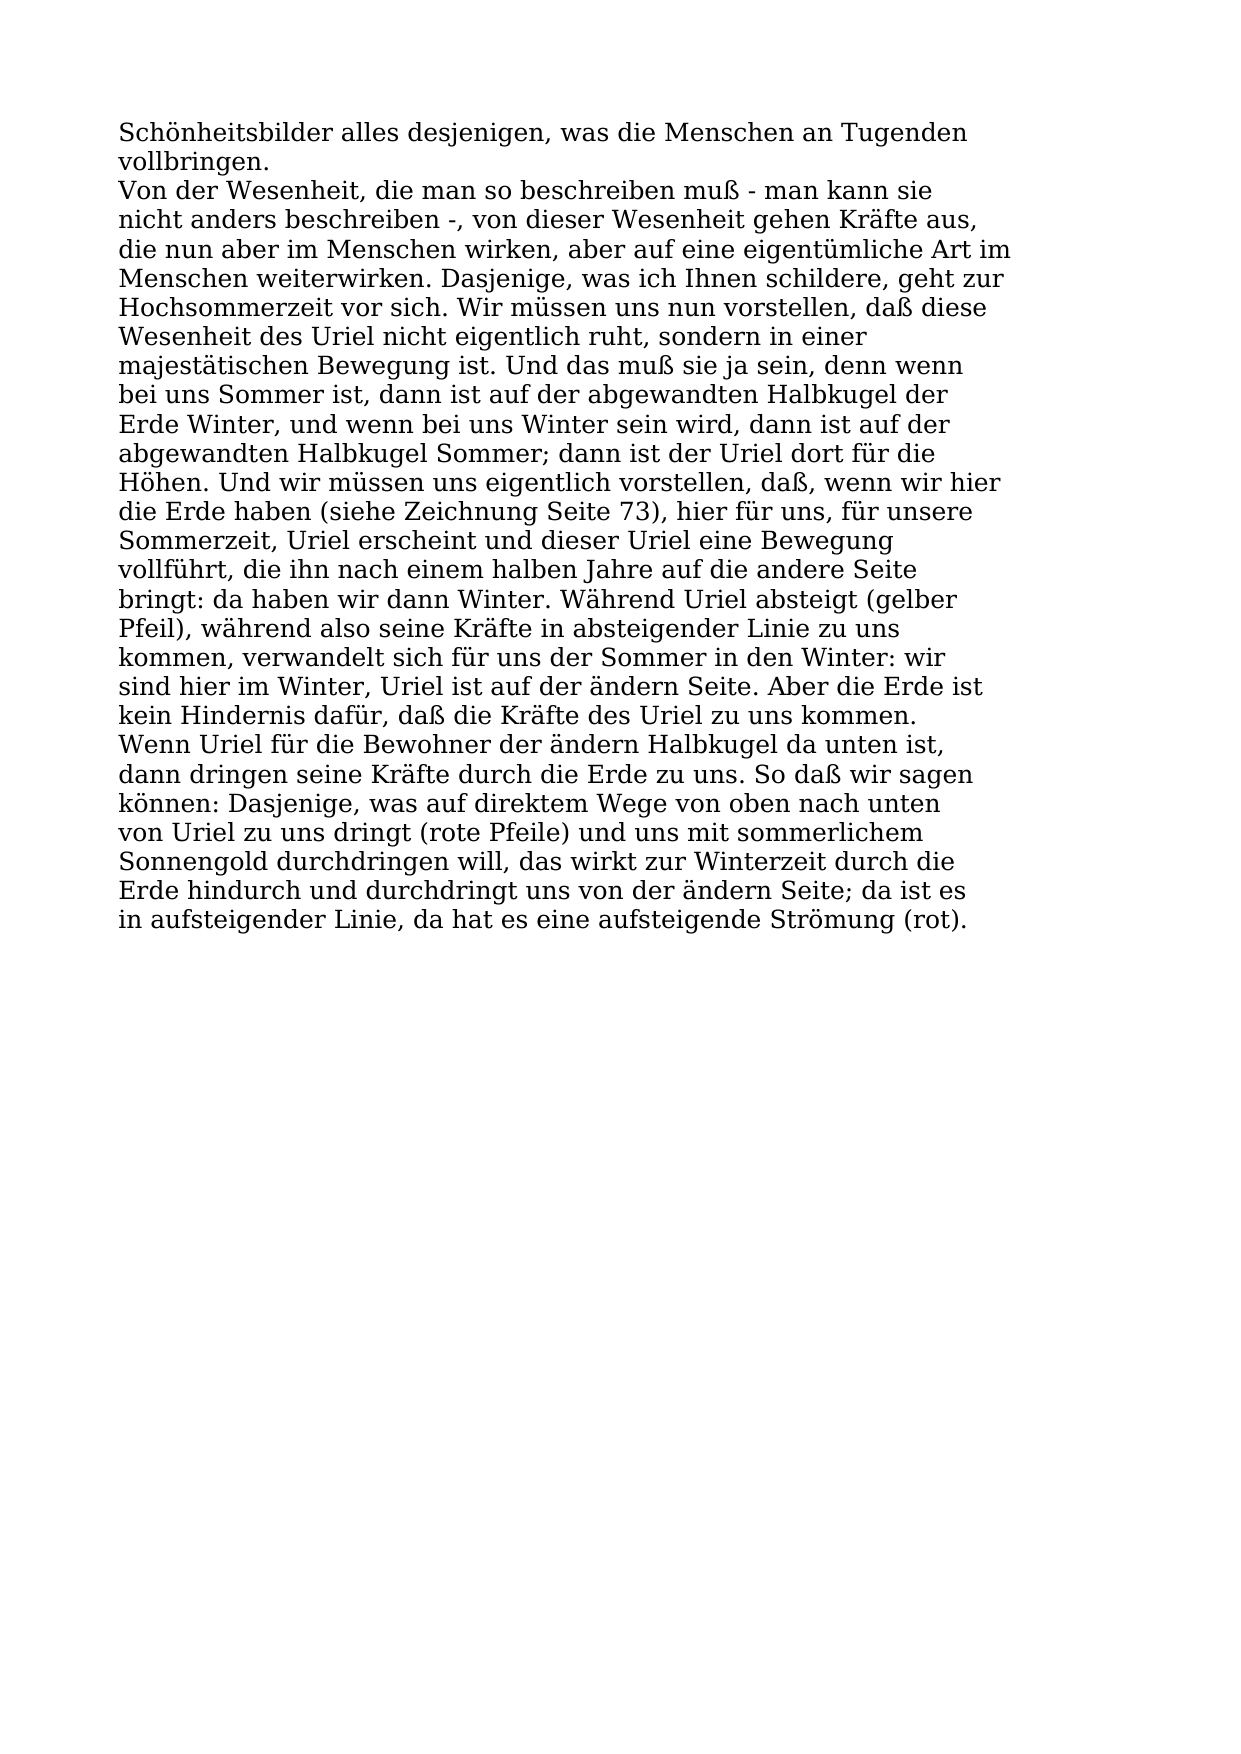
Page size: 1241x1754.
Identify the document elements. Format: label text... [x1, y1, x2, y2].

text Höhen. Und wir müssen uns eigentlich vorstellen, daß, wenn wir hier [118, 468, 1122, 497]
text die Erde haben (siehe Zeichnung Seite 73), hier für uns, für unsere [118, 497, 1122, 526]
text von Uriel zu uns dringt (rote Pfeile) und uns mit sommerlichem [118, 818, 1122, 847]
text Sommerzeit, Uriel erscheint und dieser Uriel eine Bewegung [118, 526, 1122, 556]
text nicht anders beschreiben -, von dieser Wesenheit gehen Kräfte aus, [118, 206, 1122, 235]
text vollbringen. [118, 147, 1122, 176]
text kommen, verwandelt sich für uns der Sommer in den Winter: wir [118, 643, 1122, 672]
text Menschen weiterwirken. Dasjenige, was ich Ihnen schildere, geht zur [118, 264, 1122, 293]
text abgewandten Halbkugel Sommer; dann ist der Uriel dort für die [118, 439, 1122, 468]
text bei uns Sommer ist, dann ist auf der abgewandten Halbkugel der [118, 381, 1122, 410]
text dann dringen seine Kräfte durch die Erde zu uns. So daß wir sagen [118, 760, 1122, 789]
text Hochsommerzeit vor sich. Wir müssen uns nun vorstellen, daß diese [118, 293, 1122, 322]
text in aufsteigender Linie, da hat es eine aufsteigende Strömung (rot). [118, 906, 1122, 935]
text Sonnengold durchdringen will, das wirkt zur Winterzeit durch die [118, 847, 1122, 876]
text können: Dasjenige, was auf direktem Wege von oben nach unten [118, 789, 1122, 818]
text vollführt, die ihn nach einem halben Jahre auf die andere Seite [118, 556, 1122, 585]
text bringt: da haben wir dann Winter. Während Uriel absteigt (gelber [118, 585, 1122, 614]
text Erde Winter, und wenn bei uns Winter sein wird, dann ist auf der [118, 410, 1122, 439]
text Pfeil), während also seine Kräfte in absteigender Linie zu uns [118, 614, 1122, 643]
text majestätischen Bewegung ist. Und das muß sie ja sein, denn wenn [118, 351, 1122, 381]
text die nun aber im Menschen wirken, aber auf eine eigentümliche Art im [118, 235, 1122, 264]
text Wesenheit des Uriel nicht eigentlich ruht, sondern in einer [118, 322, 1122, 351]
text kein Hindernis dafür, daß die Kräfte des Uriel zu uns kommen. [118, 701, 1122, 731]
text Von der Wesenheit, die man so beschreiben muß - man kann sie [118, 176, 1122, 206]
text Wenn Uriel für die Bewohner der ändern Halbkugel da unten ist, [118, 731, 1122, 760]
text Schönheitsbilder alles desjenigen, was die Menschen an Tugenden [118, 118, 1122, 147]
text Erde hindurch und durchdringt uns von der ändern Seite; da ist es [118, 876, 1122, 906]
text sind hier im Winter, Uriel ist auf der ändern Seite. Aber die Erde ist [118, 672, 1122, 701]
